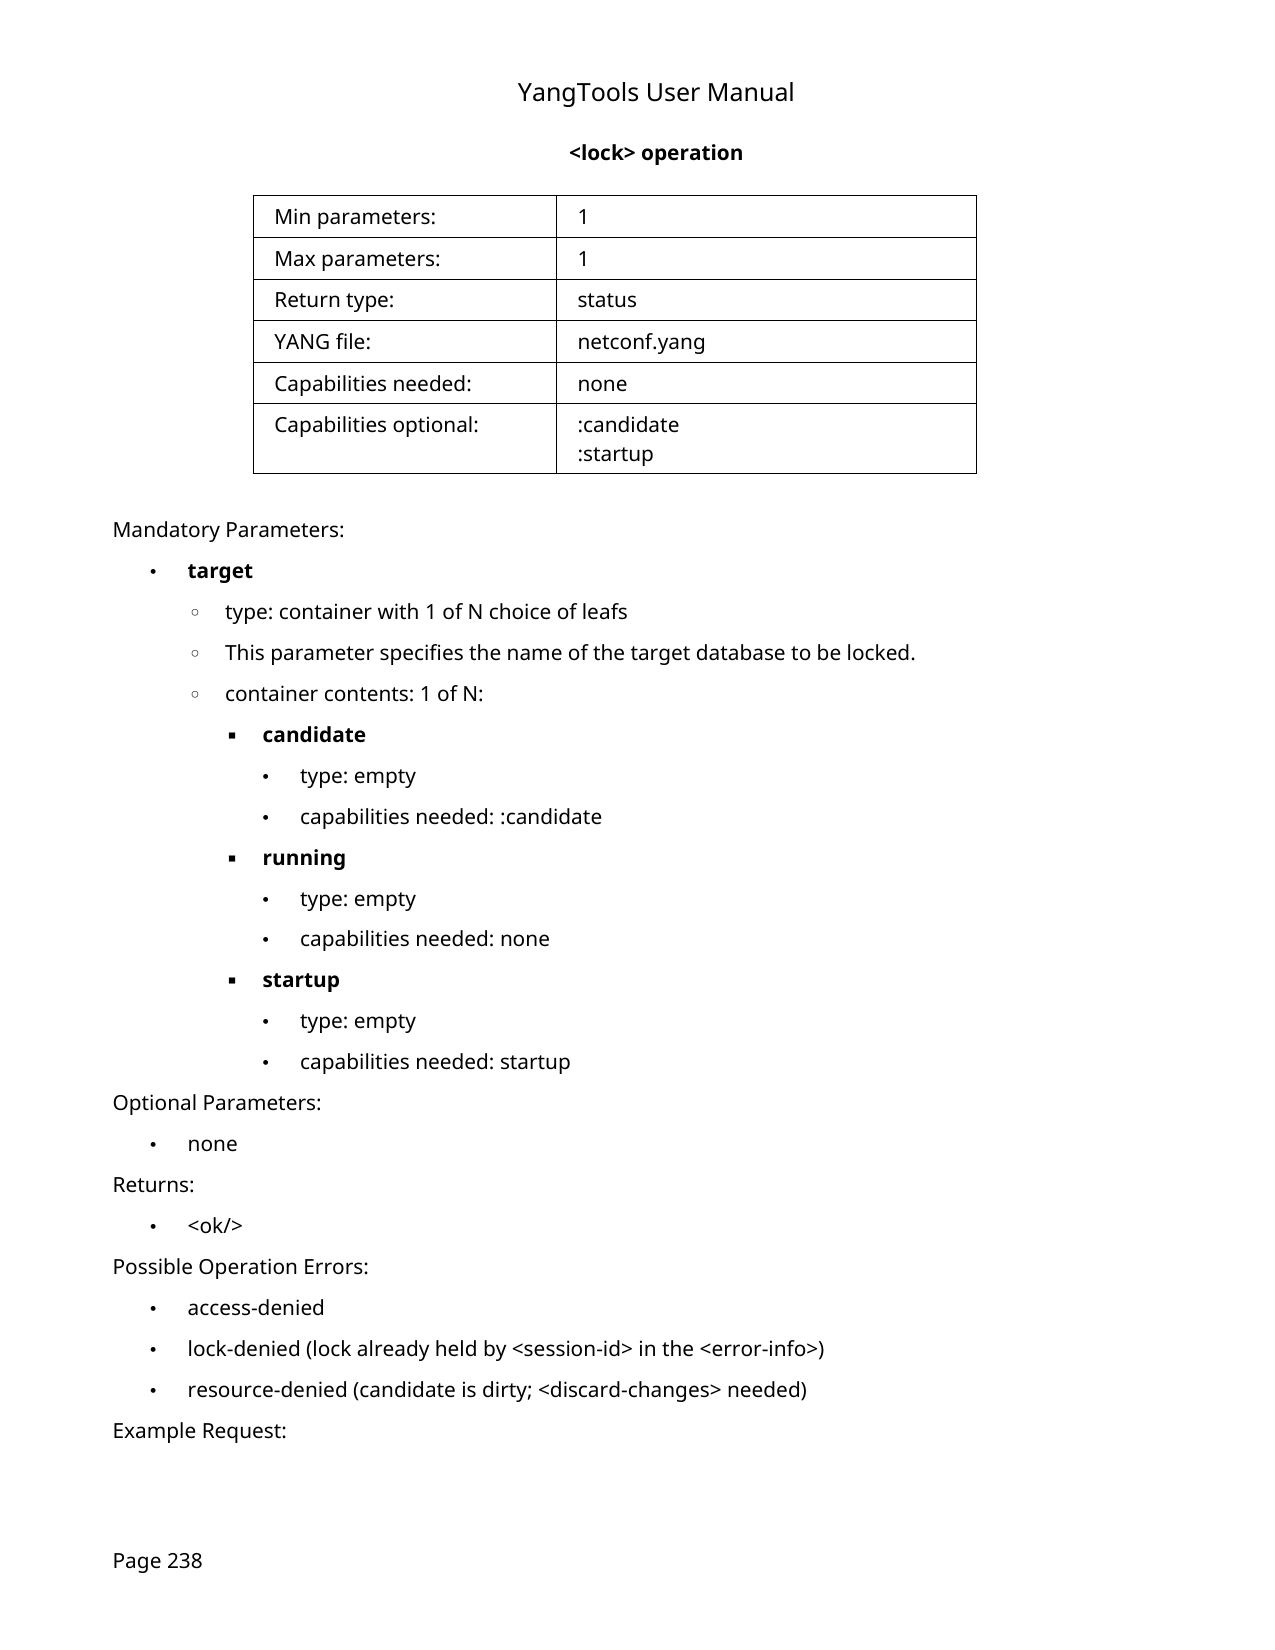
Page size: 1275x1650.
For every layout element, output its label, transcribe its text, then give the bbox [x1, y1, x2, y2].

list running [225, 843, 1200, 871]
table_cell Max parameters: [254, 238, 556, 278]
list target [150, 556, 1200, 584]
list resource-denied (candidate is dirty; <discard-changes> needed) [150, 1375, 1200, 1403]
list access-denied [150, 1293, 1200, 1321]
table_cell 1 [557, 238, 976, 278]
table_cell none [557, 363, 976, 403]
list capabilities needed: none [262, 924, 1200, 953]
list startup [225, 966, 1200, 994]
list type: empty [262, 761, 1200, 789]
table_cell Capabilities needed: [254, 363, 556, 403]
list type: container with 1 of N choice of leafs [187, 597, 1200, 626]
table_cell Return type: [254, 280, 556, 320]
text Optional Parameters: [112, 1088, 1200, 1117]
text Example Request: [112, 1416, 1200, 1444]
list container contents: 1 of N: [187, 679, 1200, 707]
list <ok/> [150, 1211, 1200, 1239]
text Returns: [112, 1170, 1200, 1199]
subtitle <lock> operation [127, 138, 1185, 167]
list none [150, 1129, 1200, 1158]
table_cell :candidate :startup [557, 404, 976, 473]
table_cell YANG file: [254, 321, 556, 362]
list This parameter specifies the name of the target database to be locked. [187, 638, 1200, 666]
table_cell netconf.yang [557, 321, 976, 362]
table_header 1 [557, 196, 976, 237]
list capabilities needed: :candidate [262, 802, 1200, 830]
table_cell Capabilities optional: [254, 404, 556, 473]
table_header Min parameters: [254, 196, 556, 237]
text Possible Operation Errors: [112, 1252, 1200, 1281]
list candidate [225, 720, 1200, 748]
list type: empty [262, 884, 1200, 912]
text Mandatory Parameters: [112, 515, 1200, 544]
table_cell status [557, 280, 976, 320]
list type: empty [262, 1006, 1200, 1035]
list capabilities needed: startup [262, 1047, 1200, 1076]
list lock-denied (lock already held by <session-id> in the <error-info>) [150, 1334, 1200, 1362]
